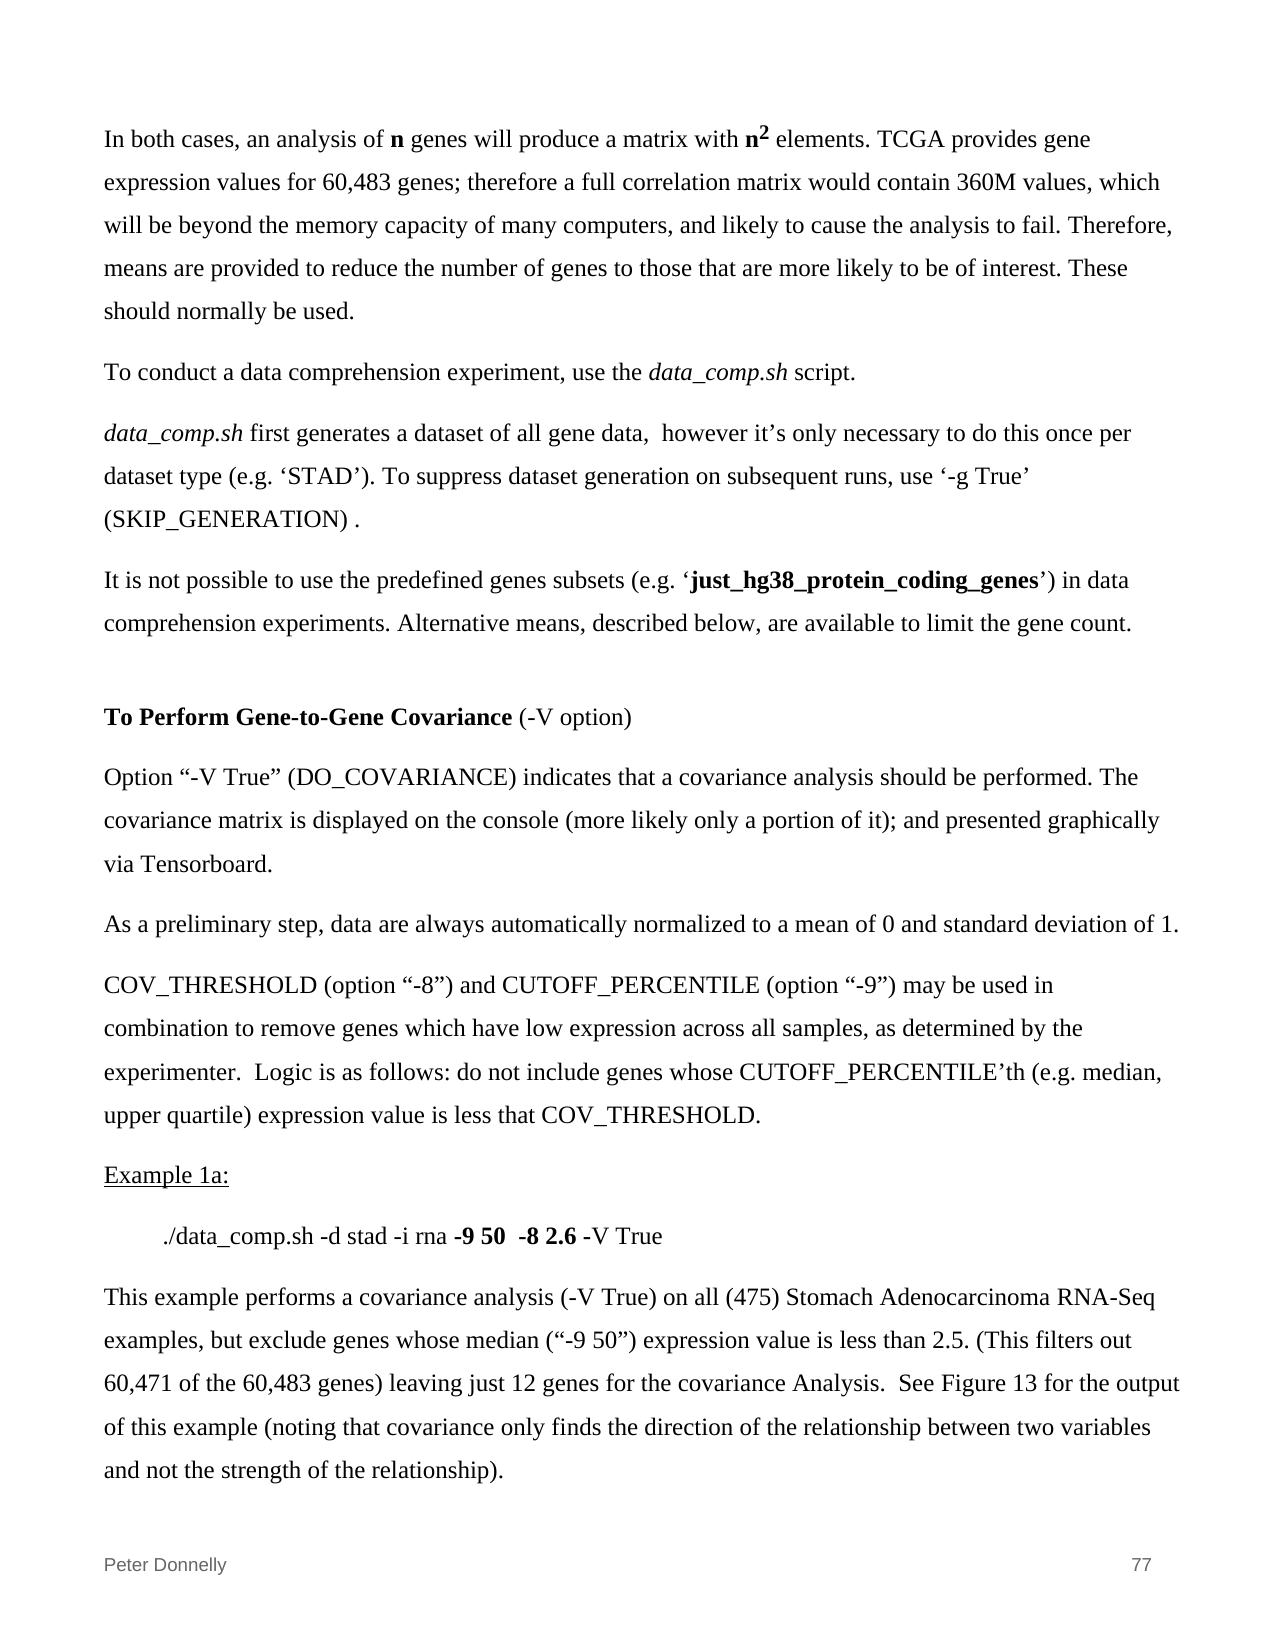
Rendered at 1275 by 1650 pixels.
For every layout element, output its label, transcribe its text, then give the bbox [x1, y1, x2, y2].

text It is not possible to use the predefined genes subsets (e.g. ‘just_hg38_protein_coding_genes’) in data comprehension experiments. Alternative means, described below, are available to limit the gene count. [103, 565, 1181, 637]
text COV_THRESHOLD (option “-8”) and CUTOFF_PERCENTILE (option “-9”) may be used in combination to remove genes which have low expression across all samples, as determined by the experimenter. Logic is as follows: do not include genes whose CUTOFF_PERCENTILE’th (e.g. median, upper quartile) expression value is less that COV_THRESHOLD. [103, 970, 1181, 1128]
text To conduct a data comprehension experiment, use the data_comp.sh script. [103, 357, 1181, 386]
text As a preliminary step, data are always automatically normalized to a mean of 0 and standard deviation of 1. [103, 909, 1181, 938]
text Option “-V True” (DO_COVARIANCE) indicates that a covariance analysis should be performed. The covariance matrix is displayed on the console (more likely only a portion of it); and presented graphically via Tensorboard. [103, 762, 1181, 877]
text To Perform Gene-to-Gene Covariance (-V option) [103, 702, 1181, 730]
text data_comp.sh first generates a dataset of all gene data, however it’s only necessary to do this once per dataset type (e.g. ‘STAD’). To suppress dataset generation on subsequent runs, use ‘-g True’ (SKIP_GENERATION) . [103, 418, 1181, 533]
text ./data_comp.sh -d stad -i rna -9 50 -8 2.6 -V True [162, 1221, 1181, 1250]
text Example 1a: [103, 1161, 1181, 1189]
text This example performs a covariance analysis (-V True) on all (475) Stomach Adenocarcinoma RNA-Seq examples, but exclude genes whose median (“-9 50”) expression value is less than 2.5. (This filters out 60,471 of the 60,483 genes) leaving just 12 genes for the covariance Analysis. See Figure 13 for the output of this example (noting that covariance only finds the direction of the relationship between two variables and not the strength of the relationship). [103, 1282, 1181, 1483]
text In both cases, an analysis of n genes will produce a matrix with n2 elements. TCGA provides gene expression values for 60,483 genes; therefore a full correlation matrix would contain 360M values, which will be beyond the memory capacity of many computers, and likely to cause the analysis to fail. Therefore, means are provided to reduce the number of genes to those that are more likely to be of interest. These should normally be used. [103, 120, 1181, 325]
